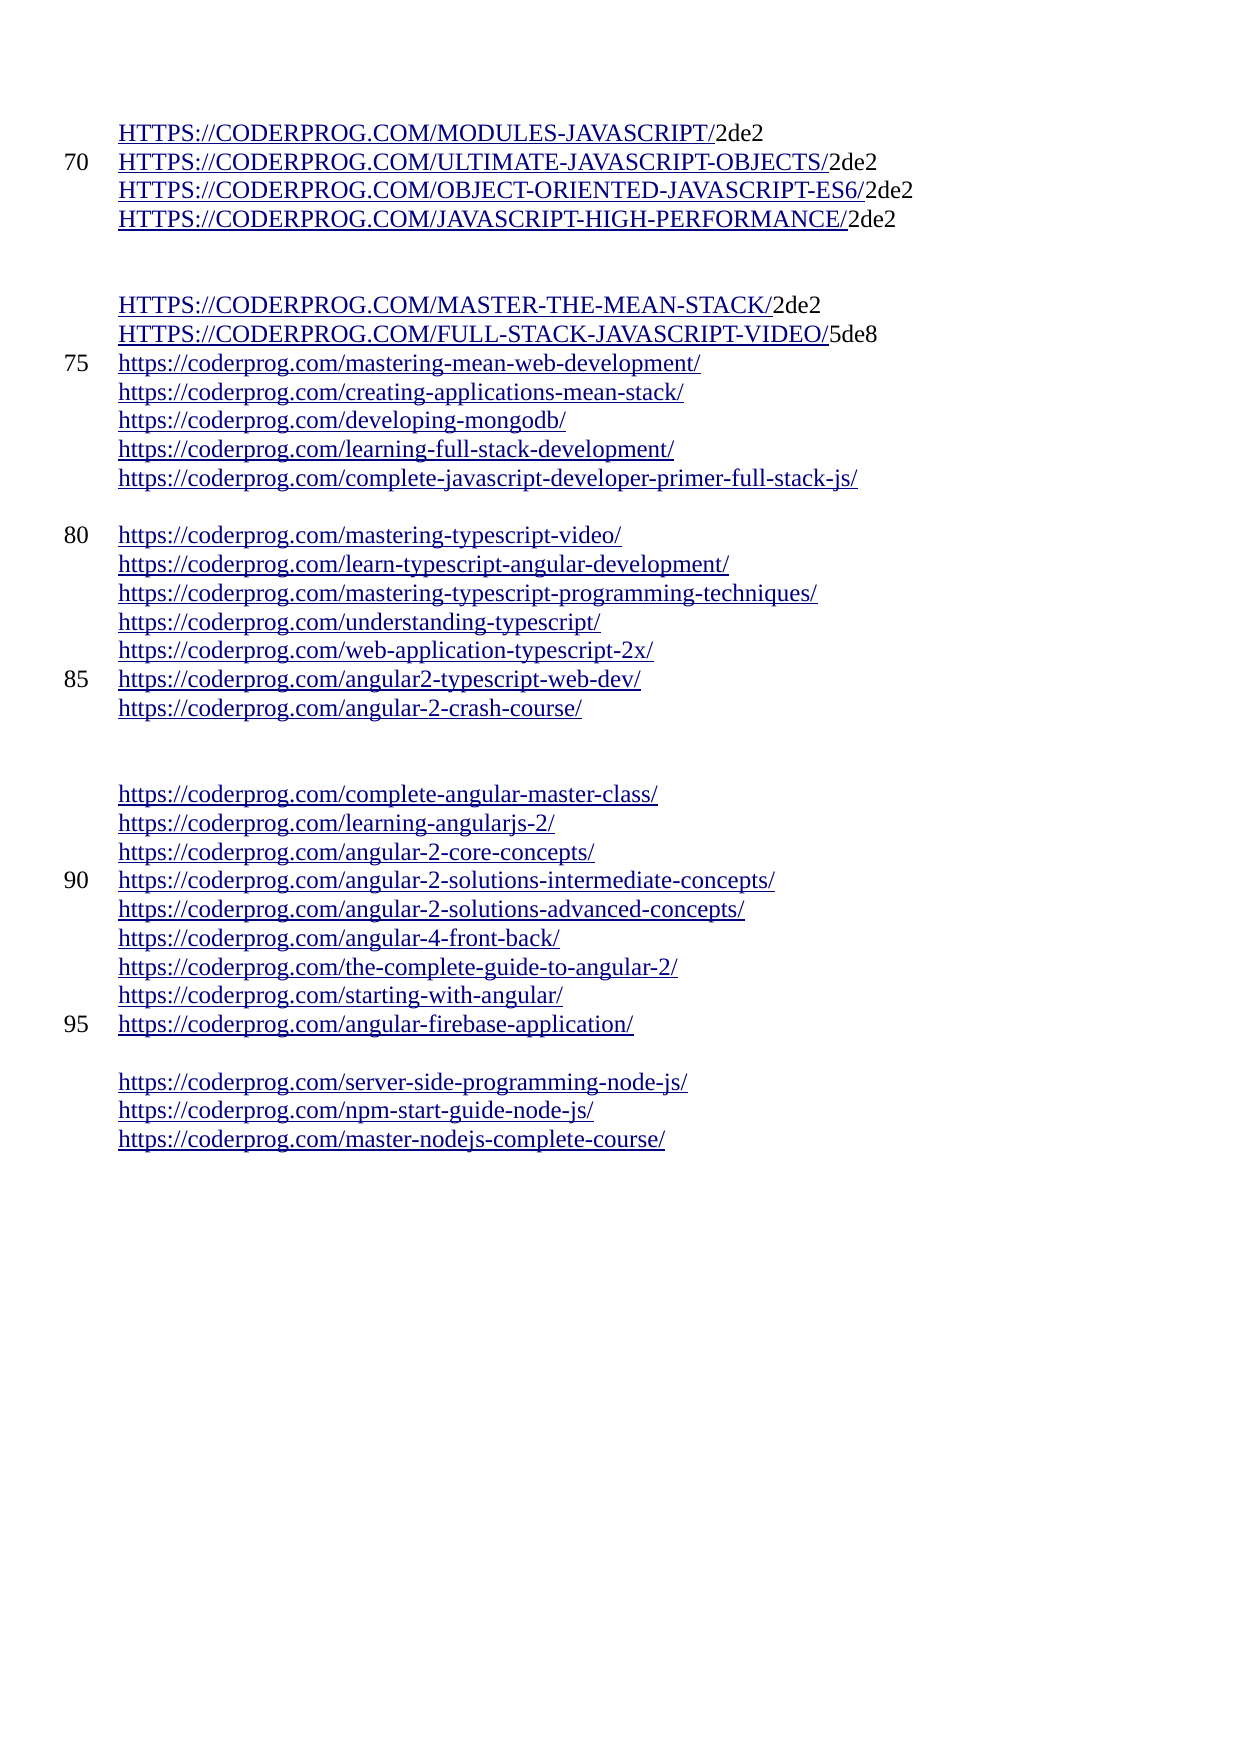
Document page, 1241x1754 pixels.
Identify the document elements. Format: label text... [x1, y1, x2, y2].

text https://coderprog.com/understanding-typescript/ [118, 607, 1122, 636]
text https://coderprog.com/mastering-typescript-video/ [118, 521, 1122, 549]
text https://coderprog.com/angular-2-crash-course/ [118, 693, 1122, 722]
text https://coderprog.com/developing-mongodb/ [118, 406, 1122, 434]
text https://coderprog.com/angular-4-front-back/ [118, 923, 1122, 952]
text HTTPS://CODERPROG.COM/FULL-STACK-JAVASCRIPT-VIDEO/5de8 [118, 319, 1122, 348]
text https://coderprog.com/angular-2-core-concepts/ [118, 837, 1122, 866]
text https://coderprog.com/learn-typescript-angular-development/ [118, 549, 1122, 578]
text HTTPS://CODERPROG.COM/ULTIMATE-JAVASCRIPT-OBJECTS/2de2 [118, 147, 1122, 176]
text https://coderprog.com/starting-with-angular/ [118, 981, 1122, 1009]
text https://coderprog.com/angular-2-solutions-advanced-concepts/ [118, 894, 1122, 923]
text HTTPS://CODERPROG.COM/MASTER-THE-MEAN-STACK/2de2 [118, 291, 1122, 319]
text HTTPS://CODERPROG.COM/MODULES-JAVASCRIPT/2de2 [118, 118, 1122, 147]
text https://coderprog.com/master-nodejs-complete-course/ [118, 1124, 1122, 1153]
text HTTPS://CODERPROG.COM/JAVASCRIPT-HIGH-PERFORMANCE/2de2 [118, 204, 1122, 233]
text https://coderprog.com/complete-angular-master-class/ [118, 779, 1122, 808]
text https://coderprog.com/angular2-typescript-web-dev/ [118, 664, 1122, 693]
text https://coderprog.com/complete-javascript-developer-primer-full-stack-js/ [118, 463, 1122, 492]
text https://coderprog.com/mastering-typescript-programming-techniques/ [118, 578, 1122, 607]
text https://coderprog.com/learning-full-stack-development/ [118, 434, 1122, 463]
text https://coderprog.com/web-application-typescript-2x/ [118, 636, 1122, 664]
text https://coderprog.com/the-complete-guide-to-angular-2/ [118, 952, 1122, 981]
text https://coderprog.com/server-side-programming-node-js/ [118, 1067, 1122, 1096]
text https://coderprog.com/mastering-mean-web-development/ [118, 348, 1122, 377]
text https://coderprog.com/creating-applications-mean-stack/ [118, 377, 1122, 406]
text https://coderprog.com/angular-firebase-application/ [118, 1009, 1122, 1038]
text https://coderprog.com/npm-start-guide-node-js/ [118, 1096, 1122, 1124]
text HTTPS://CODERPROG.COM/OBJECT-ORIENTED-JAVASCRIPT-ES6/2de2 [118, 176, 1122, 204]
text https://coderprog.com/angular-2-solutions-intermediate-concepts/ [118, 866, 1122, 894]
text https://coderprog.com/learning-angularjs-2/ [118, 808, 1122, 837]
